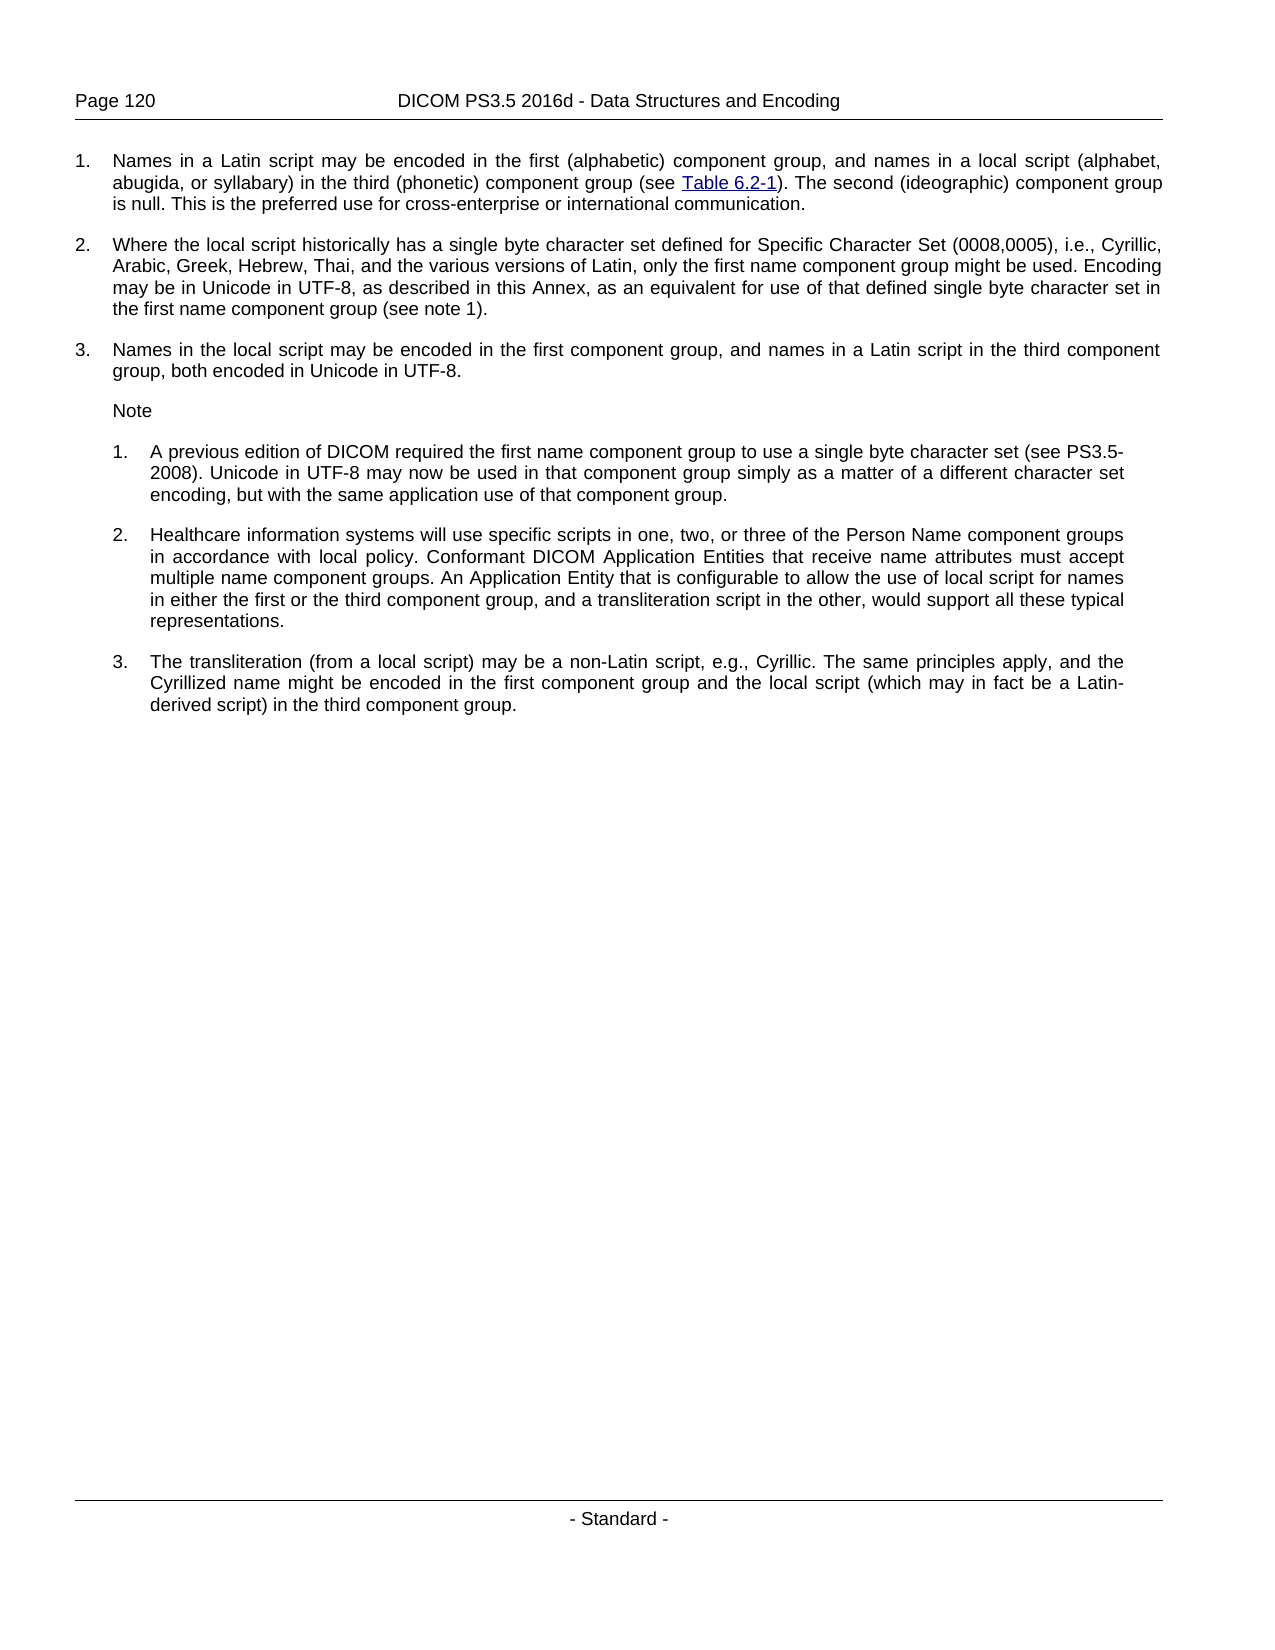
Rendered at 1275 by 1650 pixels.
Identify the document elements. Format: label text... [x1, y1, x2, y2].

list Names in the local script may be encoded in the first component group, and names in a Latin script in the third component group, both encoded in Unicode in UTF-8. [75, 338, 1162, 382]
text Note [112, 400, 1125, 422]
list Names in a Latin script may be encoded in the first (alphabetic) component group, and names in a local script (alphabet, abugida, or syllabary) in the third (phonetic) component group (see Table 6.2-1). The second (ideographic) component group is null. This is the preferred use for cross-enterprise or international communication. [75, 150, 1162, 215]
list Where the local script historically has a single byte character set defined for Specific Character Set (0008,0005), i.e., Cyrillic, Arabic, Greek, Hebrew, Thai, and the various versions of Latin, only the first name component group might be used. Encoding may be in Unicode in UTF-8, as described in this Annex, as an equivalent for use of that defined single byte character set in the first name component group (see note 1). [75, 233, 1162, 320]
list A previous edition of DICOM required the first name component group to use a single byte character set (see PS3.5-2008). Unicode in UTF-8 may now be used in that component group simply as a matter of a different character set encoding, but with the same application use of that component group. [112, 441, 1125, 505]
list The transliteration (from a local script) may be a non-Latin script, e.g., Cyrillic. The same principles apply, and the Cyrillized name might be encoded in the first component group and the local script (which may in fact be a Latin-derived script) in the third component group. [112, 651, 1125, 715]
list Healthcare information systems will use specific scripts in one, two, or three of the Person Name component groups in accordance with local policy. Conformant DICOM Application Entities that receive name attributes must accept multiple name component groups. An Application Entity that is configurable to allow the use of local script for names in either the first or the third component group, and a transliteration script in the other, would support all these typical representations. [112, 524, 1125, 632]
